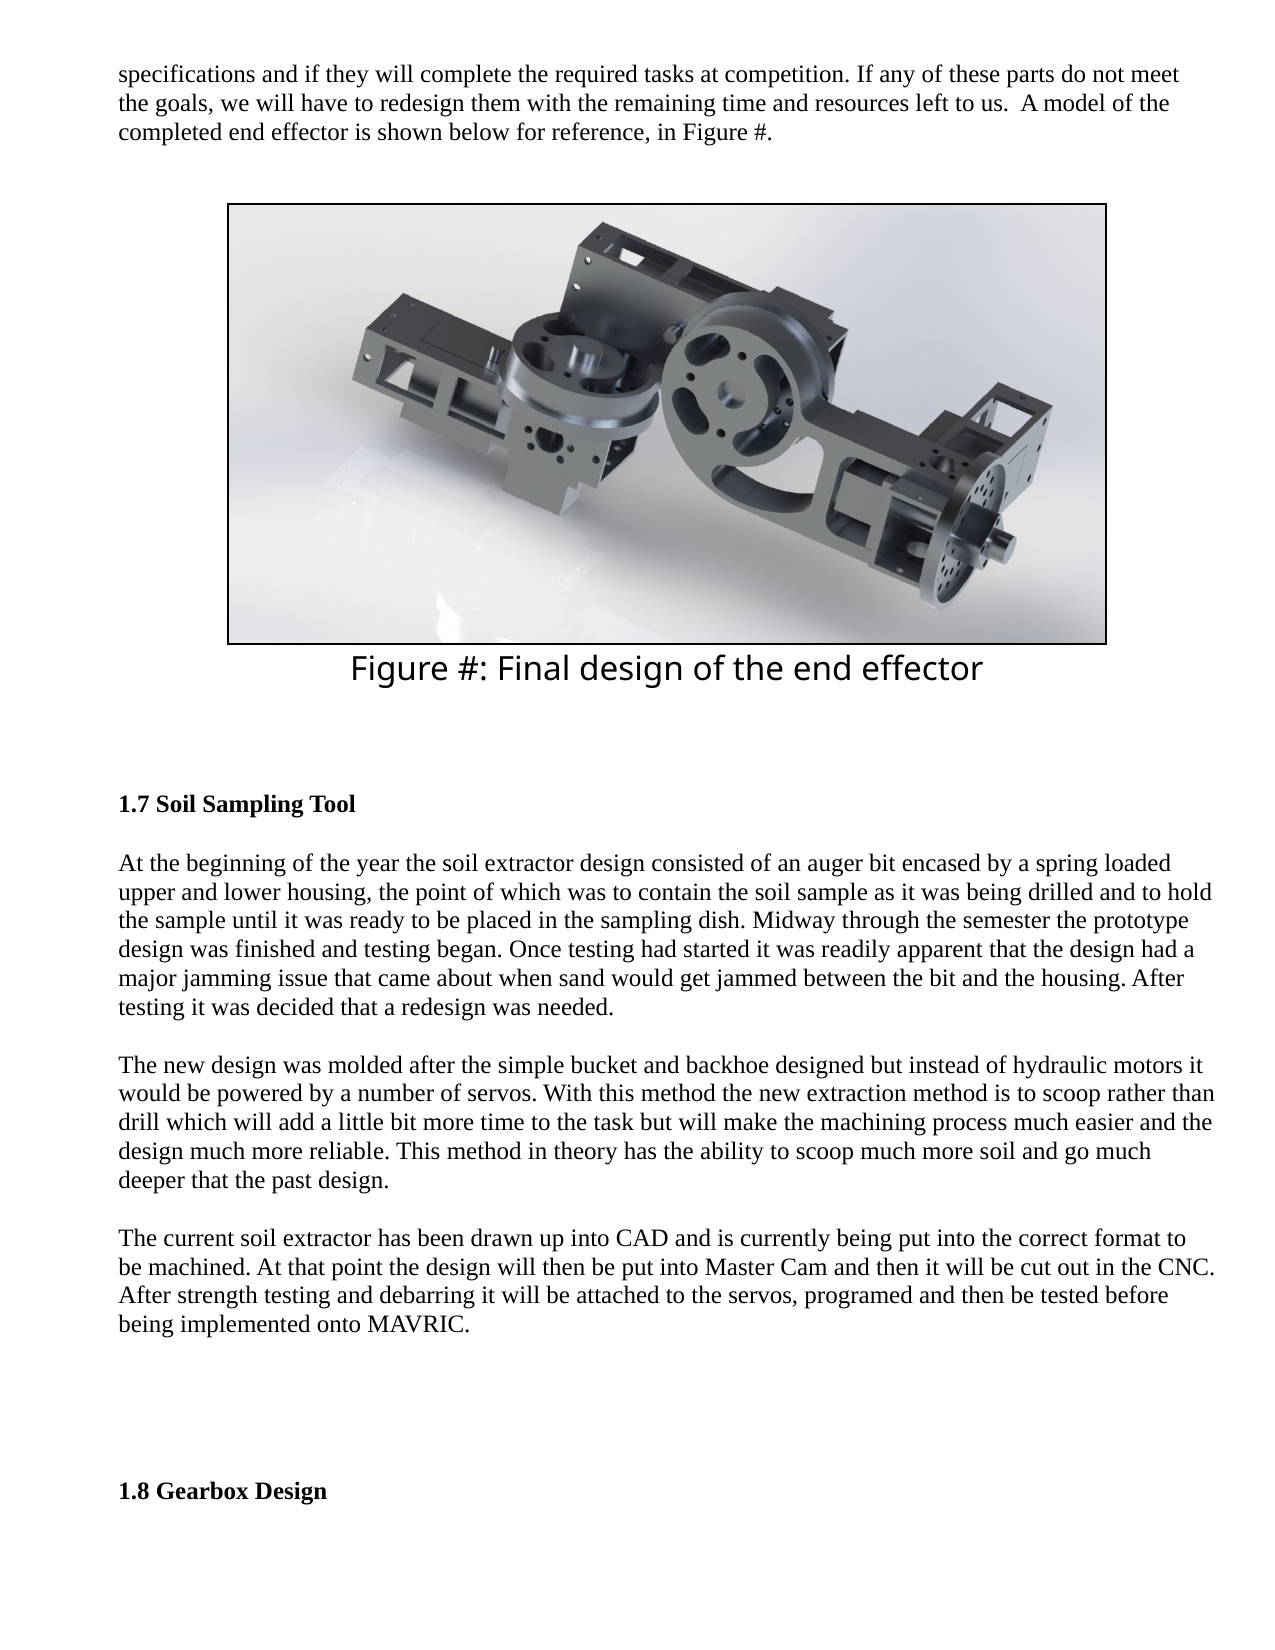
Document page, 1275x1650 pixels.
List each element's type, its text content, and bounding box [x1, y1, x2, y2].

text The new design was molded after the simple bucket and backhoe designed but instead of hydraulic motors it would be powered by a number of servos. With this method the new extraction method is to scoop rather than drill which will add a little bit more time to the task but will make the machining process much easier and the design much more reliable. This method in theory has the ability to scoop much more soil and go much deeper that the past design. [118, 1050, 1216, 1193]
subtitle 1.8 Gearbox Design [118, 1476, 1216, 1504]
text Figure #: Final design of the end effector [118, 645, 1216, 690]
text The current soil extractor has been drawn up into CAD and is currently being put into the correct format to be machined. At that point the design will then be put into Master Cam and then it will be cut out in the CNC. After strength testing and debarring it will be attached to the servos, programed and then be tested before being implemented onto MAVRIC. [118, 1223, 1216, 1338]
text specifications and if they will complete the required tasks at competition. If any of these parts do not meet the goals, we will have to redesign them with the remaining time and resources left to us. A model of the completed end effector is shown below for reference, in Figure #. [118, 59, 1216, 145]
text At the beginning of the year the soil extractor design consisted of an auger bit encased by a spring loaded upper and lower housing, the point of which was to contain the soil sample as it was being drilled and to hold the sample until it was ready to be placed in the sampling dish. Midway through the semester the prototype design was finished and testing began. Once testing had started it was readily apparent that the design had a major jamming issue that came about when sand would get jammed between the bit and the housing. After testing it was decided that a redesign was needed. [118, 848, 1216, 1020]
subtitle 1.7 Soil Sampling Tool [118, 789, 1216, 818]
